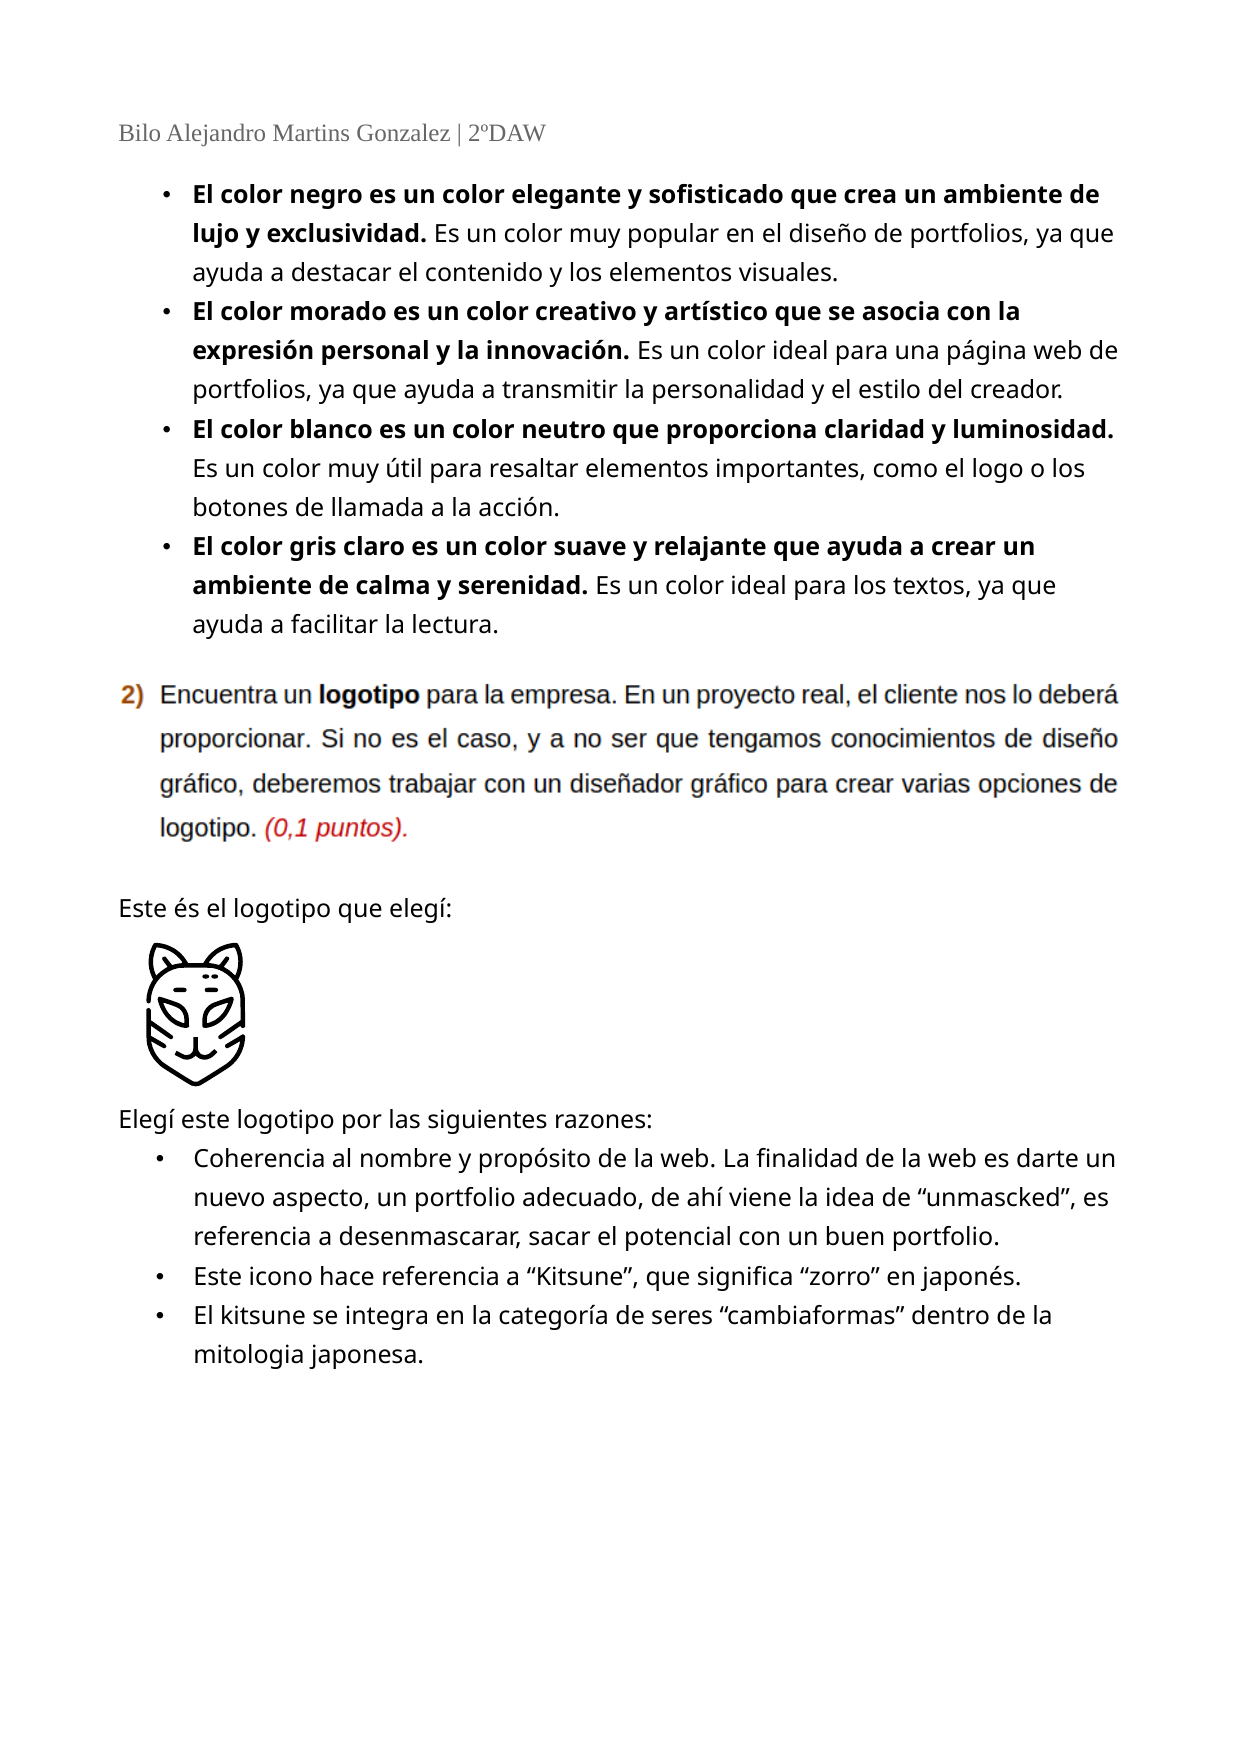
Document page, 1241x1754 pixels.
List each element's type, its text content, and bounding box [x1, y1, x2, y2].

list El kitsune se integra en la categoría de seres “cambiaformas” dentro de la mitologia japonesa. [156, 1297, 1122, 1371]
list Este icono hace referencia a “Kitsune”, que significa “zorro” en japonés. [156, 1258, 1122, 1292]
picture [118, 679, 1123, 847]
list El color morado es un color creativo y artístico que se asocia con la expresión personal y la innovación. Es un color ideal para una página web de portfolios, ya que ayuda a transmitir la personalidad y el estilo del creador. [162, 294, 1122, 406]
list El color negro es un color elegante y sofisticado que crea un ambiente de lujo y exclusividad. Es un color muy popular en el diseño de portfolios, ya que ayuda a destacar el contenido y los elementos visuales. [162, 176, 1122, 289]
list Coherencia al nombre y propósito de la web. La finalidad de la web es darte un nuevo aspecto, un portfolio adecuado, de ahí viene la idea de “unmascked”, es referencia a desenmascarar, sacar el potencial con un buen portfolio. [156, 1141, 1122, 1253]
text Este és el logotipo que elegí: [118, 891, 1122, 925]
list El color gris claro es un color suave y relajante que ayuda a crear un ambiente de calma y serenidad. Es un color ideal para los textos, ya que ayuda a facilitar la lectura. [162, 529, 1122, 641]
text Elegí este logotipo por las siguientes razones: [118, 1102, 1122, 1136]
list El color blanco es un color neutro que proporciona claridad y luminosidad. Es un color muy útil para resaltar elementos importantes, como el logo o los botones de llamada a la acción. [162, 411, 1122, 524]
